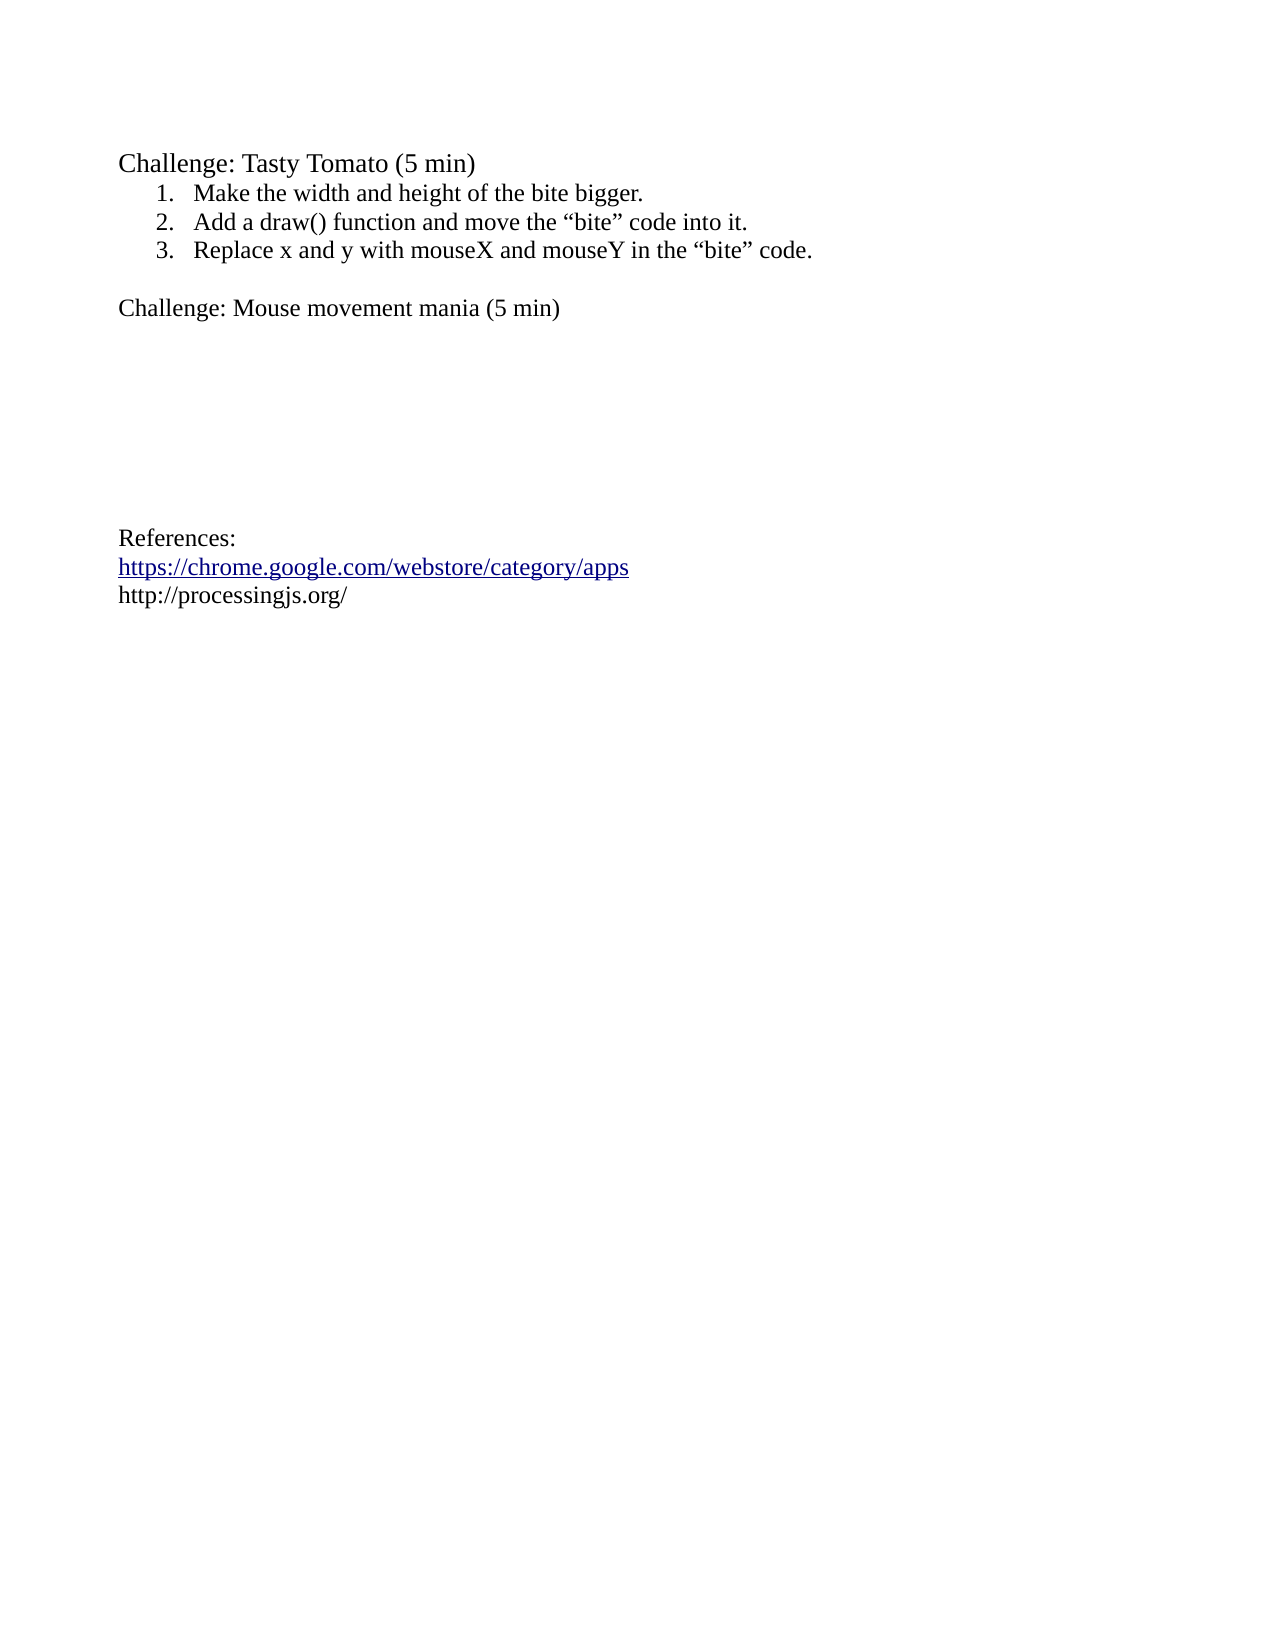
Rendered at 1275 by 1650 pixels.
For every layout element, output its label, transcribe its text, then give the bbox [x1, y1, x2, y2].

text http://processingjs.org/ [118, 581, 1157, 609]
text Challenge: Tasty Tomato (5 min) [118, 147, 1157, 178]
list Make the width and height of the bite bigger. [156, 178, 1157, 207]
text https://chrome.google.com/webstore/category/apps [118, 552, 1157, 581]
text Challenge: Mouse movement mania (5 min) [118, 293, 1157, 322]
list Add a draw() function and move the “bite” code into it. [156, 207, 1157, 236]
text References: [118, 523, 1157, 552]
list Replace x and y with mouseX and mouseY in the “bite” code. [156, 236, 1157, 264]
